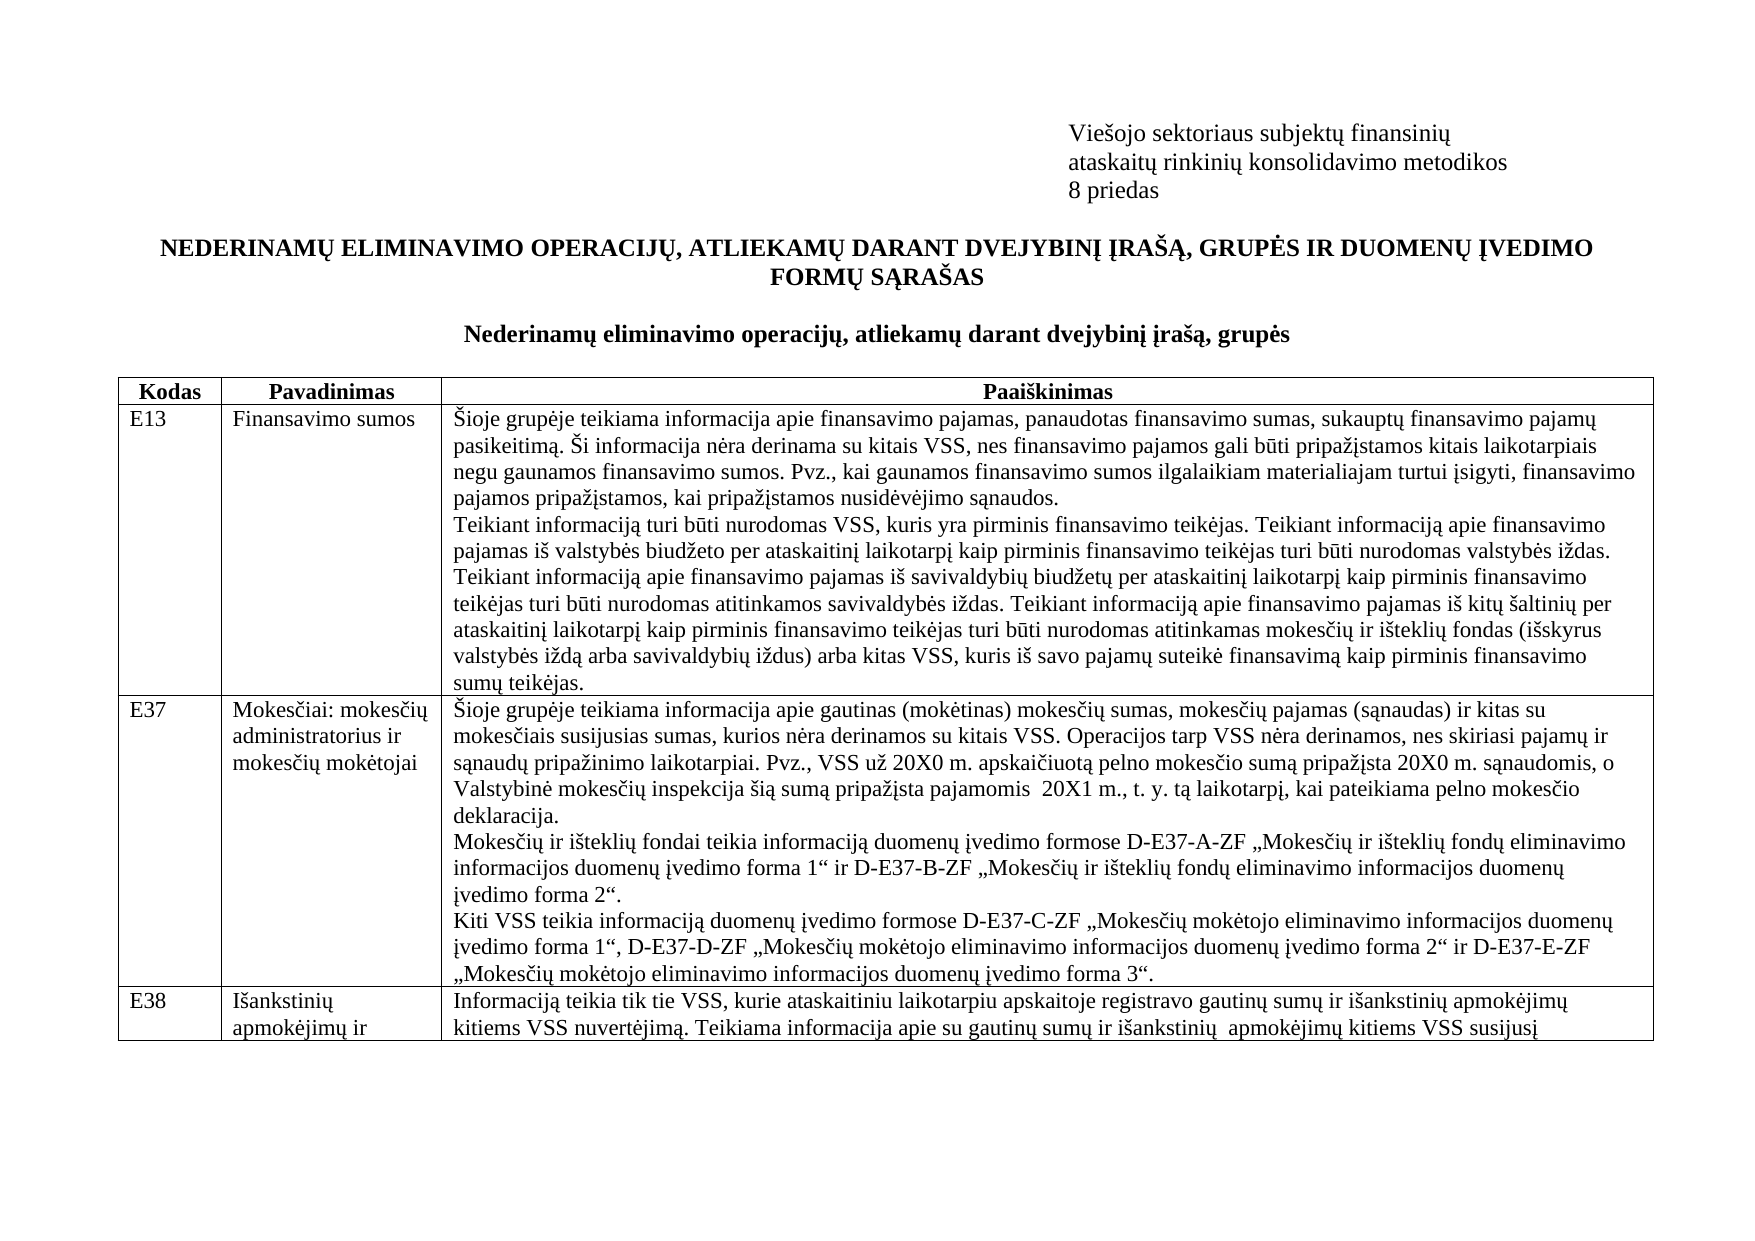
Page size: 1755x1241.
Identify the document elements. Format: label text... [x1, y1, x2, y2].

table_cell Informaciją teikia tik tie VSS, kurie ataskaitiniu laikotarpiu apskaitoje registravo gautinų sumų ir išankstinių apmokėjimų kitiems VSS nuvertėjimą. Teikiama informacija apie su gautinų sumų ir išankstinių apmokėjimų kitiems VSS susijusį [442, 987, 1653, 1040]
table_cell Išankstinių apmokėjimų ir [222, 987, 441, 1040]
table_cell Šioje grupėje teikiama informacija apie finansavimo pajamas, panaudotas finansavimo sumas, sukauptų finansavimo pajamų pasikeitimą. Ši informacija nėra derinama su kitais VSS, nes finansavimo pajamos gali būti pripažįstamos kitais laikotarpiais negu gaunamos finansavimo sumos. Pvz., kai gaunamos finansavimo sumos ilgalaikiam materialiajam turtui įsigyti, finansavimo pajamos pripažįstamos, kai pripažįstamos nusidėvėjimo sąnaudos. Teikiant informaciją turi būti nurodomas VSS, kuris yra pirminis finansavimo teikėjas. Teikiant informaciją apie finansavimo pajamas iš valstybės biudžeto per ataskaitinį laikotarpį kaip pirminis finansavimo teikėjas turi būti nurodomas valstybės iždas. Teikiant informaciją apie finansavimo pajamas iš savivaldybių biudžetų per ataskaitinį laikotarpį kaip pirminis finansavimo teikėjas turi būti nurodomas atitinkamos savivaldybės iždas. Teikiant informaciją apie finansavimo pajamas iš kitų šaltinių per ataskaitinį laikotarpį kaip pirminis finansavimo teikėjas turi būti nurodomas atitinkamas mokesčių ir išteklių fondas (išskyrus valstybės iždą arba savivaldybių iždus) arba kitas VSS, kuris iš savo pajamų suteikė finansavimą kaip pirminis finansavimo sumų teikėjas. [442, 405, 1653, 695]
table_cell Mokesčiai: mokesčių administratorius ir mokesčių mokėtojai [222, 696, 441, 986]
text ataskaitų rinkinių konsolidavimo metodikos [1068, 147, 1636, 176]
table_header Kodas [119, 378, 221, 404]
table_cell E37 [119, 696, 221, 986]
text NEDERINAMŲ ELIMINAVIMO OPERACIJŲ, ATLIEKAMŲ DARANT DVEJYBINĮ ĮRAŠĄ, GRUPĖS IR DUOMENŲ ĮVEDIMO FORMŲ SĄRAŠAS [118, 233, 1636, 291]
table_cell Šioje grupėje teikiama informacija apie gautinas (mokėtinas) mokesčių sumas, mokesčių pajamas (sąnaudas) ir kitas su mokesčiais susijusias sumas, kurios nėra derinamos su kitais VSS. Operacijos tarp VSS nėra derinamos, nes skiriasi pajamų ir sąnaudų pripažinimo laikotarpiai. Pvz., VSS už 20X0 m. apskaičiuotą pelno mokesčio sumą pripažįsta 20X0 m. sąnaudomis, o Valstybinė mokesčių inspekcija šią sumą pripažįsta pajamomis 20X1 m., t. y. tą laikotarpį, kai pateikiama pelno mokesčio deklaracija. Mokesčių ir išteklių fondai teikia informaciją duomenų įvedimo formose D-E37-A-ZF „Mokesčių ir išteklių fondų eliminavimo informacijos duomenų įvedimo forma 1“ ir D-E37-B-ZF „Mokesčių ir išteklių fondų eliminavimo informacijos duomenų įvedimo forma 2“. Kiti VSS teikia informaciją duomenų įvedimo formose D-E37-C-ZF „Mokesčių mokėtojo eliminavimo informacijos duomenų įvedimo forma 1“, D-E37-D-ZF „Mokesčių mokėtojo eliminavimo informacijos duomenų įvedimo forma 2“ ir D-E37-E-ZF „Mokesčių mokėtojo eliminavimo informacijos duomenų įvedimo forma 3“. [442, 696, 1653, 986]
text 8 priedas [1068, 176, 1636, 204]
text Viešojo sektoriaus subjektų finansinių [1068, 118, 1636, 147]
table_header Paaiškinimas [442, 378, 1653, 404]
text Nederinamų eliminavimo operacijų, atliekamų darant dvejybinį įrašą, grupės [118, 319, 1636, 348]
table_cell E38 [119, 987, 221, 1040]
table_cell Finansavimo sumos [222, 405, 441, 695]
table_header Pavadinimas [222, 378, 441, 404]
table_cell E13 [119, 405, 221, 695]
